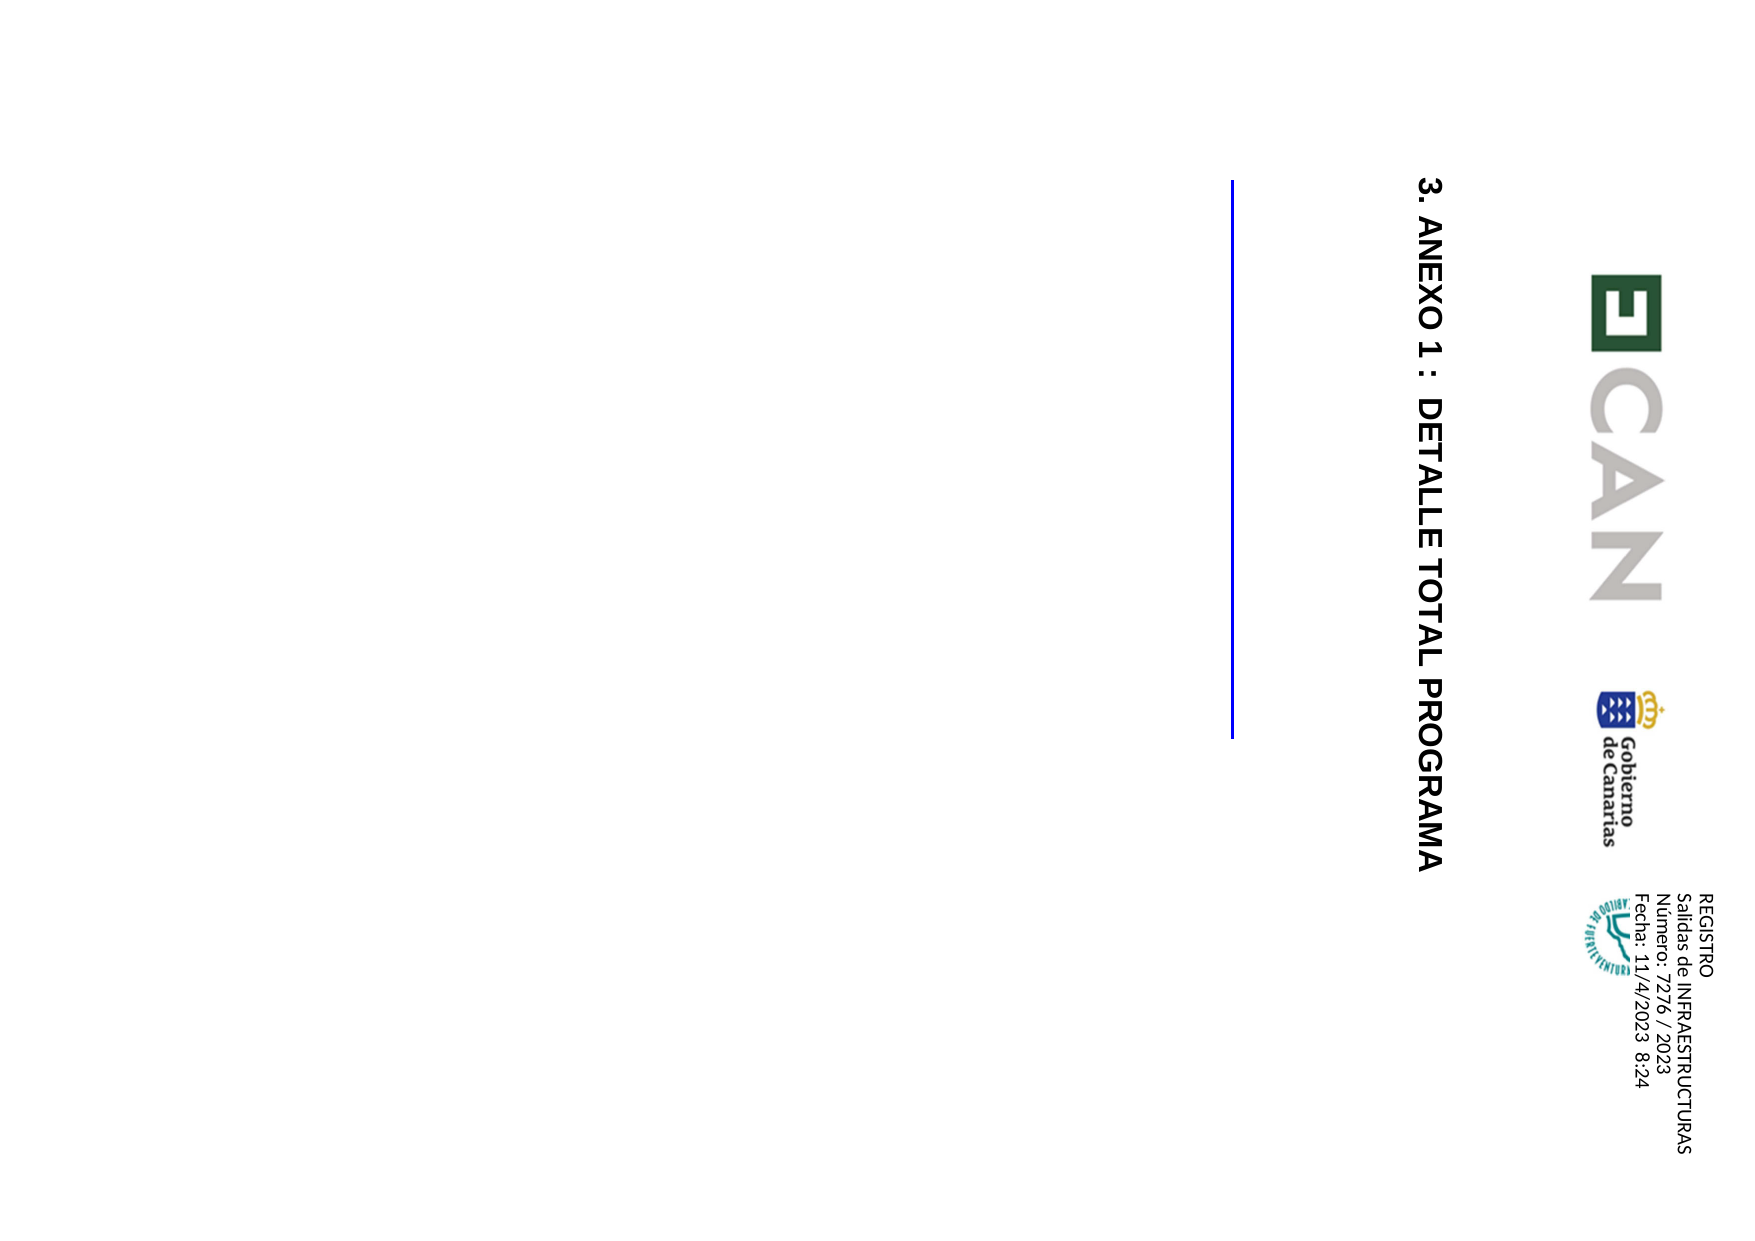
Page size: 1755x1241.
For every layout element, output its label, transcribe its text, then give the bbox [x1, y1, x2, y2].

text REGISTRO [1697, 894, 1718, 1158]
text 3. ANEXO 1 : DETALLE TOTAL PROGRAMA [1413, 177, 1449, 883]
text Fecha: 11/4/2023 8:24 [1632, 894, 1654, 1158]
text Salidas de INFRAESTRUCTURAS Número: 7276 / 2023 [1654, 894, 1696, 1156]
